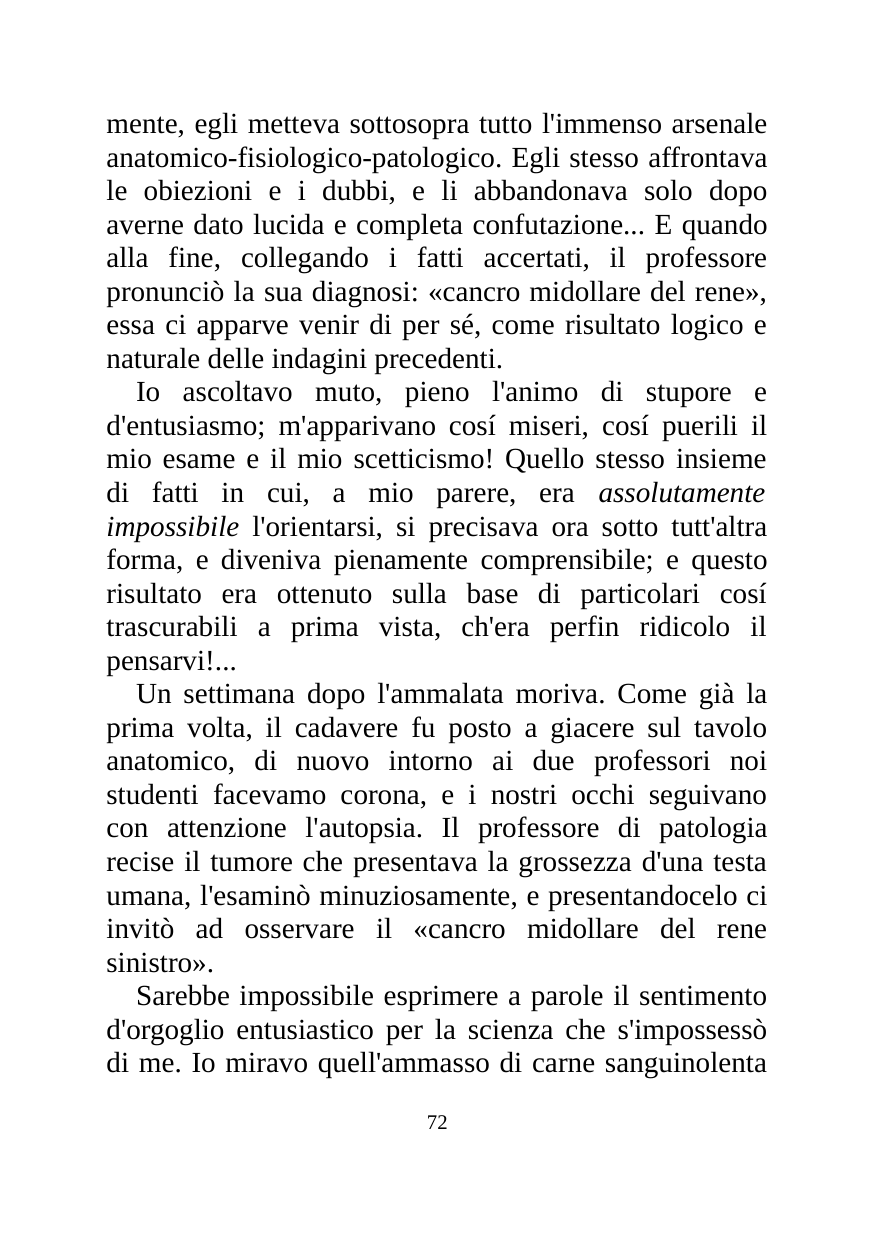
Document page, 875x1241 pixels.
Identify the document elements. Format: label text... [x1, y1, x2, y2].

text Un settimana dopo l'ammalata moriva. Come già la prima volta, il cadavere fu posto a giacere sul tavolo anatomico, di nuovo intorno ai due professori noi studenti facevamo corona, e i nostri occhi seguivano con attenzione l'autopsia. Il professore di patologia recise il tumore che presentava la grossezza d'una testa umana, l'esaminò minuziosamente, e presentandocelo ci invitò ad osservare il «cancro midollare del rene sinistro». [106, 676, 768, 978]
text Io ascoltavo muto, pieno l'animo di stupore e d'entusiasmo; m'apparivano cosí miseri, cosí puerili il mio esame e il mio scetticismo! Quello stesso insieme di fatti in cui, a mio parere, era assolutamente impossibile l'orientarsi, si precisava ora sotto tutt'altra forma, e diveniva pienamente comprensibile; e questo risultato era ottenuto sulla base di particolari cosí trascurabili a prima vista, ch'era perfin ridicolo il pensarvi!... [106, 374, 768, 676]
text Sarebbe impossibile esprimere a parole il sentimento d'orgoglio entusiastico per la scienza che s'impossessò di me. Io miravo quell'ammasso di carne sanguinolenta [106, 978, 768, 1079]
text mente, egli metteva sottosopra tutto l'immenso arsenale anatomico-fisiologico-patologico. Egli stesso affrontava le obiezioni e i dubbi, e li abbandonava solo dopo averne dato lucida e completa confutazione... E quando alla fine, collegando i fatti accertati, il professore pronunciò la sua diagnosi: «cancro midollare del rene», essa ci apparve venir di per sé, come risultato logico e naturale delle indagini precedenti. [106, 106, 768, 374]
